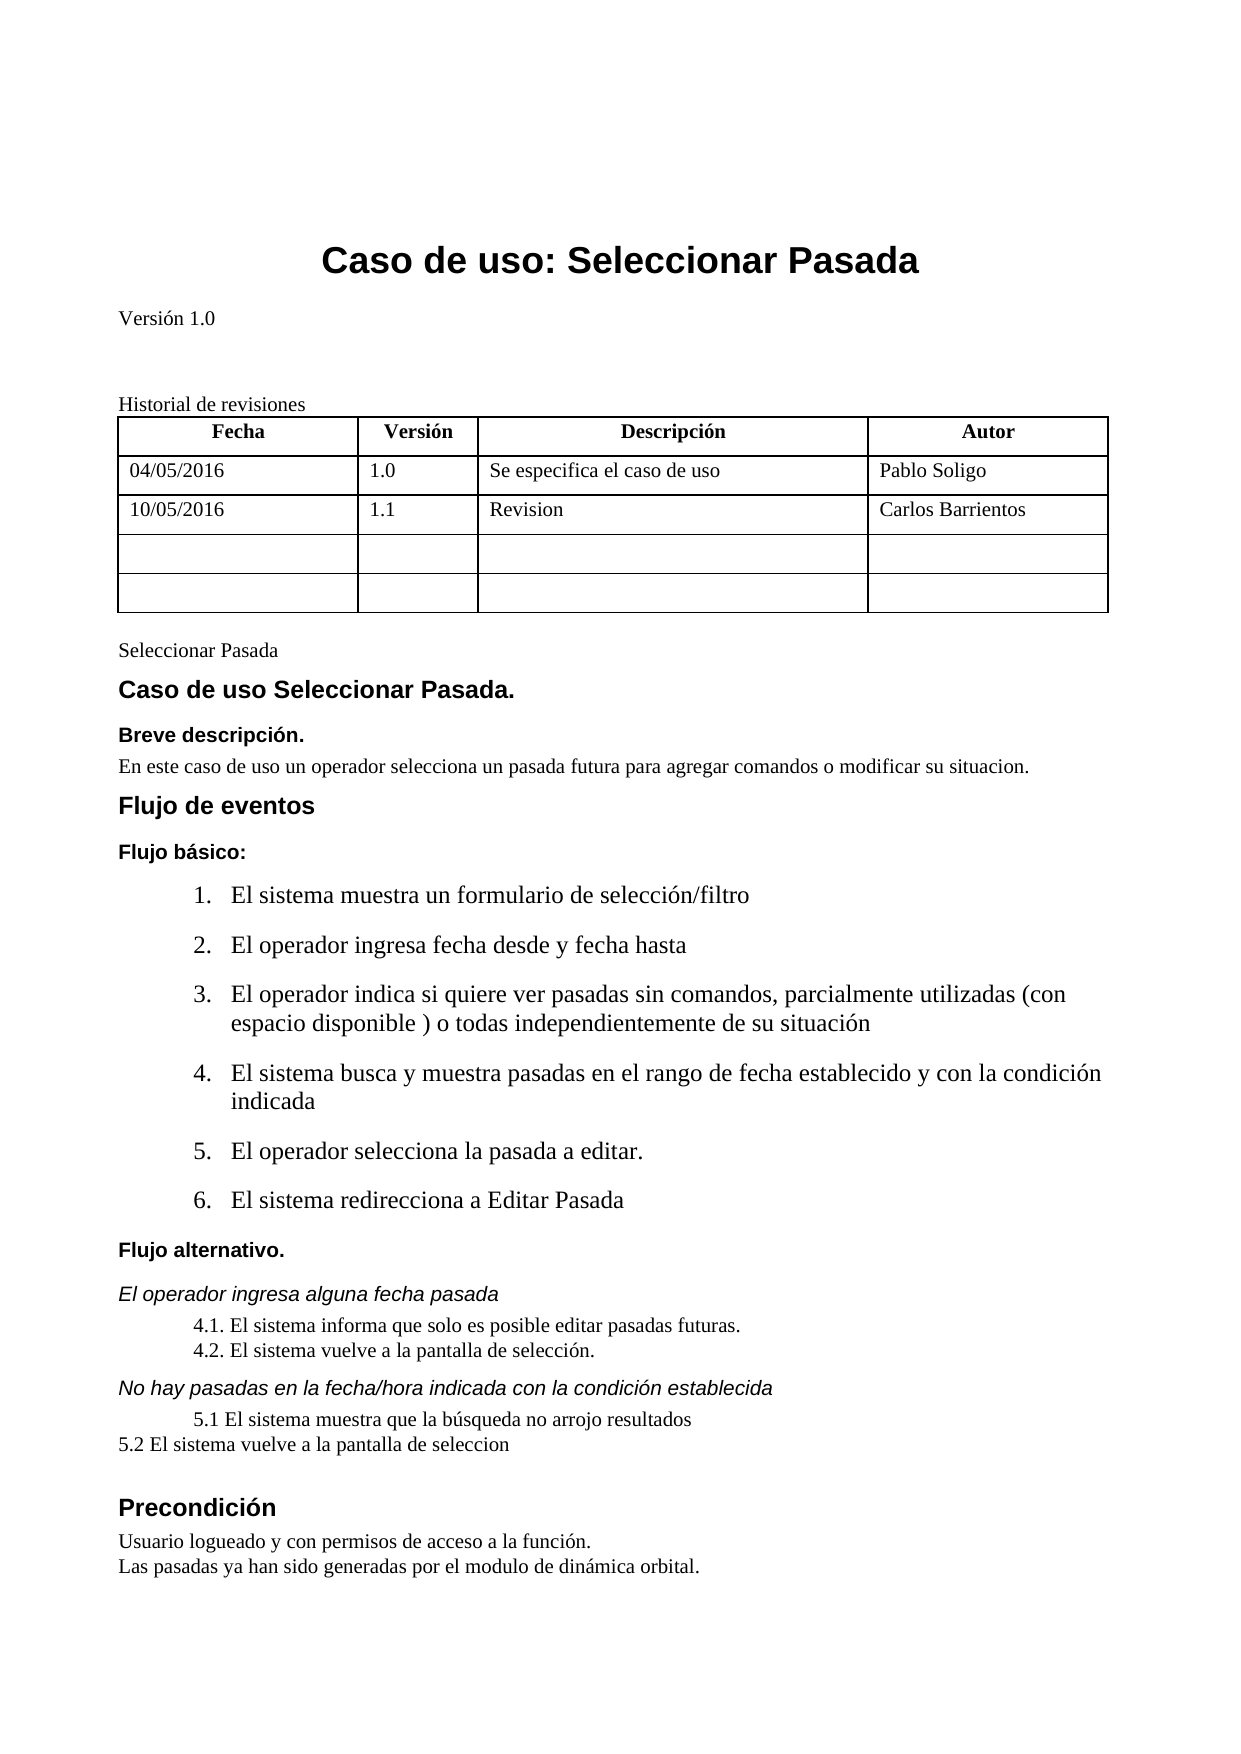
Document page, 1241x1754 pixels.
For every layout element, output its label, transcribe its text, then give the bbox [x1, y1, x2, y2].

list El sistema busca y muestra pasadas en el rango de fecha establecido y con la condición indicada [193, 1058, 1122, 1115]
text Seleccionar Pasada [118, 638, 1122, 662]
subtitle Flujo de eventos [118, 791, 1122, 820]
text En este caso de uso un operador selecciona un pasada futura para agregar comandos o modificar su situacion. [118, 753, 1122, 778]
list El sistema redirecciona a Editar Pasada [193, 1186, 1122, 1214]
table_cell [359, 574, 477, 612]
table_header Fecha [119, 418, 357, 455]
subtitle El operador ingresa alguna fecha pasada [118, 1281, 1122, 1306]
subtitle Precondición [118, 1493, 1122, 1522]
list El operador ingresa fecha desde y fecha hasta [193, 930, 1122, 958]
text Las pasadas ya han sido generadas por el modulo de dinámica orbital. [118, 1553, 1122, 1578]
text Usuario logueado y con permisos de acceso a la función. [118, 1528, 1122, 1553]
table_cell Carlos Barrientos [869, 496, 1107, 533]
table_cell [479, 574, 867, 612]
table_cell [119, 535, 357, 572]
table_cell 1.1 [359, 496, 477, 533]
text 4.1. El sistema informa que solo es posible editar pasadas futuras. [193, 1312, 1122, 1337]
table_cell [359, 535, 477, 572]
text Historial de revisiones [118, 392, 1122, 416]
table_cell 10/05/2016 [119, 496, 357, 533]
text 4.2. El sistema vuelve a la pantalla de selección. [193, 1337, 1122, 1362]
table_cell 04/05/2016 [119, 457, 357, 494]
list El sistema muestra un formulario de selección/filtro [193, 880, 1122, 909]
table_cell Se especifica el caso de uso [479, 457, 867, 494]
table_cell Pablo Soligo [869, 457, 1107, 494]
table_cell [119, 574, 357, 612]
table_cell 1.0 [359, 457, 477, 494]
table_header Descripción [479, 418, 867, 455]
table_header Autor [869, 418, 1107, 455]
list El operador indica si quiere ver pasadas sin comandos, parcialmente utilizadas (con espacio disponible ) o todas independientemente de su situación [193, 979, 1122, 1037]
table_header Versión [359, 418, 477, 455]
title Caso de uso: Seleccionar Pasada [118, 238, 1122, 282]
table_cell [479, 535, 867, 572]
subtitle Caso de uso Seleccionar Pasada. [118, 675, 1122, 703]
table_cell Revision [479, 496, 867, 533]
subtitle Flujo alternativo. [118, 1237, 1122, 1262]
text 5.1 El sistema muestra que la búsqueda no arrojo resultados [118, 1406, 1122, 1431]
text 5.2 El sistema vuelve a la pantalla de seleccion [118, 1431, 1122, 1456]
subtitle Breve descripción. [118, 722, 1122, 747]
text Versión 1.0 [118, 306, 1122, 330]
table_cell [869, 574, 1107, 612]
subtitle Flujo básico: [118, 838, 1122, 863]
subtitle No hay pasadas en la fecha/hora indicada con la condición establecida [118, 1375, 1122, 1400]
list El operador selecciona la pasada a editar. [193, 1136, 1122, 1165]
table_cell [869, 535, 1107, 572]
